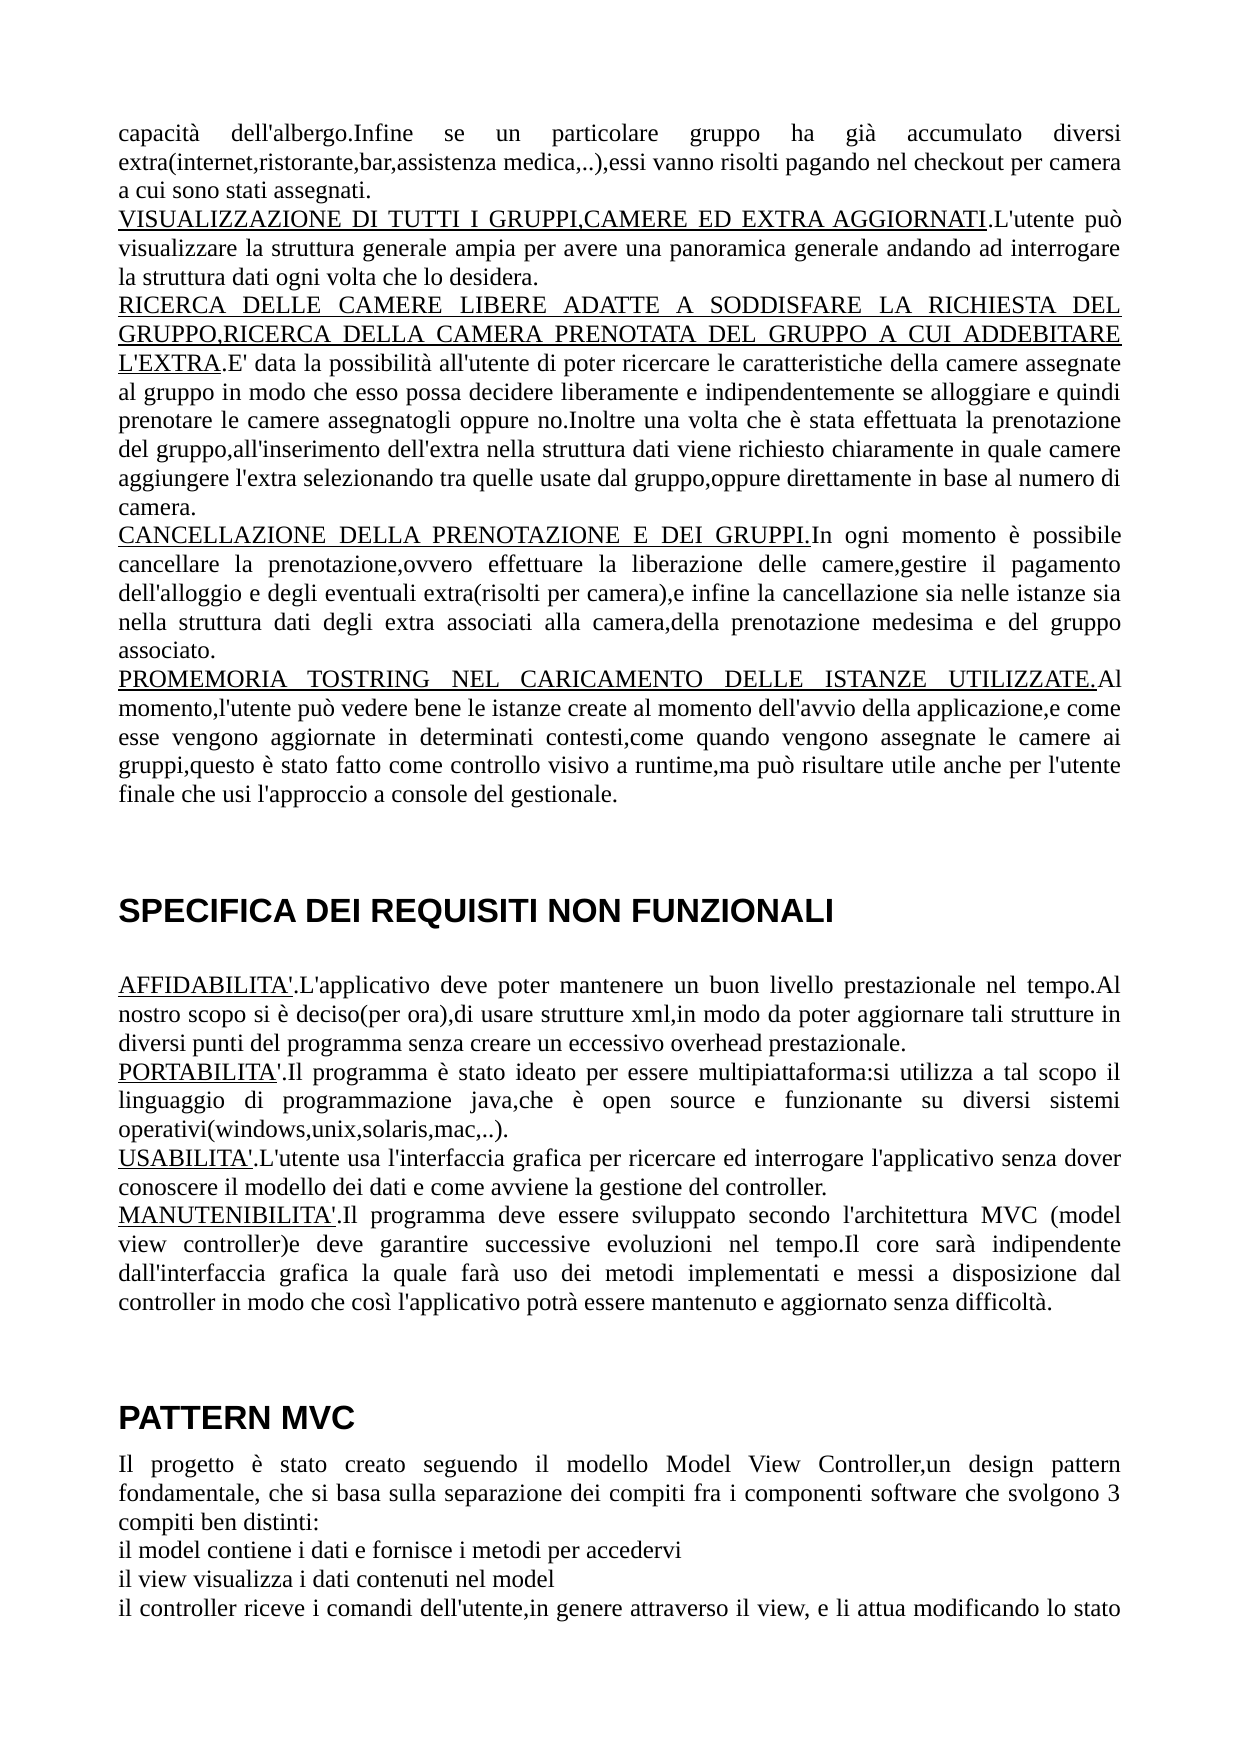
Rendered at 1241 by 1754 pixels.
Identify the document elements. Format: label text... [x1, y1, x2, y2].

text PORTABILITA'.Il programma è stato ideato per essere multipiattaforma:si utilizza a tal scopo il linguaggio di programmazione java,che è open source e funzionante su diversi sistemi operativi(windows,unix,solaris,mac,..). [118, 1057, 1122, 1143]
text AFFIDABILITA'.L'applicativo deve poter mantenere un buon livello prestazionale nel tempo.Al nostro scopo si è deciso(per ora),di usare strutture xml,in modo da poter aggiornare tali strutture in diversi punti del programma senza creare un eccessivo overhead prestazionale. [118, 971, 1122, 1057]
text MANUTENIBILITA'.Il programma deve essere sviluppato secondo l'architettura MVC (model view controller)e deve garantire successive evoluzioni nel tempo.Il core sarà indipendente dall'interfaccia grafica la quale farà uso dei metodi implementati e messi a disposizione dal controller in modo che così l'applicativo potrà essere mantenuto e aggiornato senza difficoltà. [118, 1201, 1122, 1316]
subtitle SPECIFICA DEI REQUISITI NON FUNZIONALI [118, 891, 1122, 929]
text il view visualizza i dati contenuti nel model [118, 1564, 1122, 1593]
text VISUALIZZAZIONE DI TUTTI I GRUPPI,CAMERE ED EXTRA AGGIORNATI.L'utente può visualizzare la struttura generale ampia per avere una panoramica generale andando ad interrogare la struttura dati ogni volta che lo desidera. [118, 204, 1122, 291]
text CANCELLAZIONE DELLA PRENOTAZIONE E DEI GRUPPI.In ogni momento è possibile cancellare la prenotazione,ovvero effettuare la liberazione delle camere,gestire il pagamento dell'alloggio e degli eventuali extra(risolti per camera),e infine la cancellazione sia nelle istanze sia nella struttura dati degli extra associati alla camera,della prenotazione medesima e del gruppo associato. [118, 521, 1122, 664]
text USABILITA'.L'utente usa l'interfaccia grafica per ricercare ed interrogare l'applicativo senza dover conoscere il modello dei dati e come avviene la gestione del controller. [118, 1143, 1122, 1201]
text capacità dell'albergo.Infine se un particolare gruppo ha già accumulato diversi extra(internet,ristorante,bar,assistenza medica,..),essi vanno risolti pagando nel checkout per camera a cui sono stati assegnati. [118, 118, 1122, 204]
text PROMEMORIA TOSTRING NEL CARICAMENTO DELLE ISTANZE UTILIZZATE.Al momento,l'utente può vedere bene le istanze create al momento dell'avvio della applicazione,e come esse vengono aggiornate in determinati contesti,come quando vengono assegnate le camere ai gruppi,questo è stato fatto come controllo visivo a runtime,ma può risultare utile anche per l'utente finale che usi l'approccio a console del gestionale. [118, 664, 1122, 808]
text GRUPPO,RICERCA DELLA CAMERA PRENOTATA DEL GRUPPO A CUI ADDEBITARE [118, 317, 1122, 344]
text il controller riceve i comandi dell'utente,in genere attraverso il view, e li attua modificando lo stato [118, 1593, 1122, 1622]
text il model contiene i dati e fornisce i metodi per accedervi [118, 1535, 1122, 1564]
text L'EXTRA.E' data la possibilità all'utente di poter ricercare le caratteristiche della camere assegnate al gruppo in modo che esso possa decidere liberamente e indipendentemente se alloggiare e quindi prenotare le camere assegnatogli oppure no.Inoltre una volta che è stata effettuata la prenotazione del gruppo,all'inserimento dell'extra nella struttura dati viene richiesto chiaramente in quale camere aggiungere l'extra selezionando tra quelle usate dal gruppo,oppure direttamente in base al numero di camera. [118, 346, 1122, 521]
subtitle PATTERN MVC [118, 1398, 1122, 1437]
text RICERCA DELLE CAMERE LIBERE ADATTE A SODDISFARE LA RICHIESTA DEL [118, 291, 1122, 316]
text Il progetto è stato creato seguendo il modello Model View Controller,un design pattern fondamentale, che si basa sulla separazione dei compiti fra i componenti software che svolgono 3 compiti ben distinti: [118, 1449, 1122, 1535]
